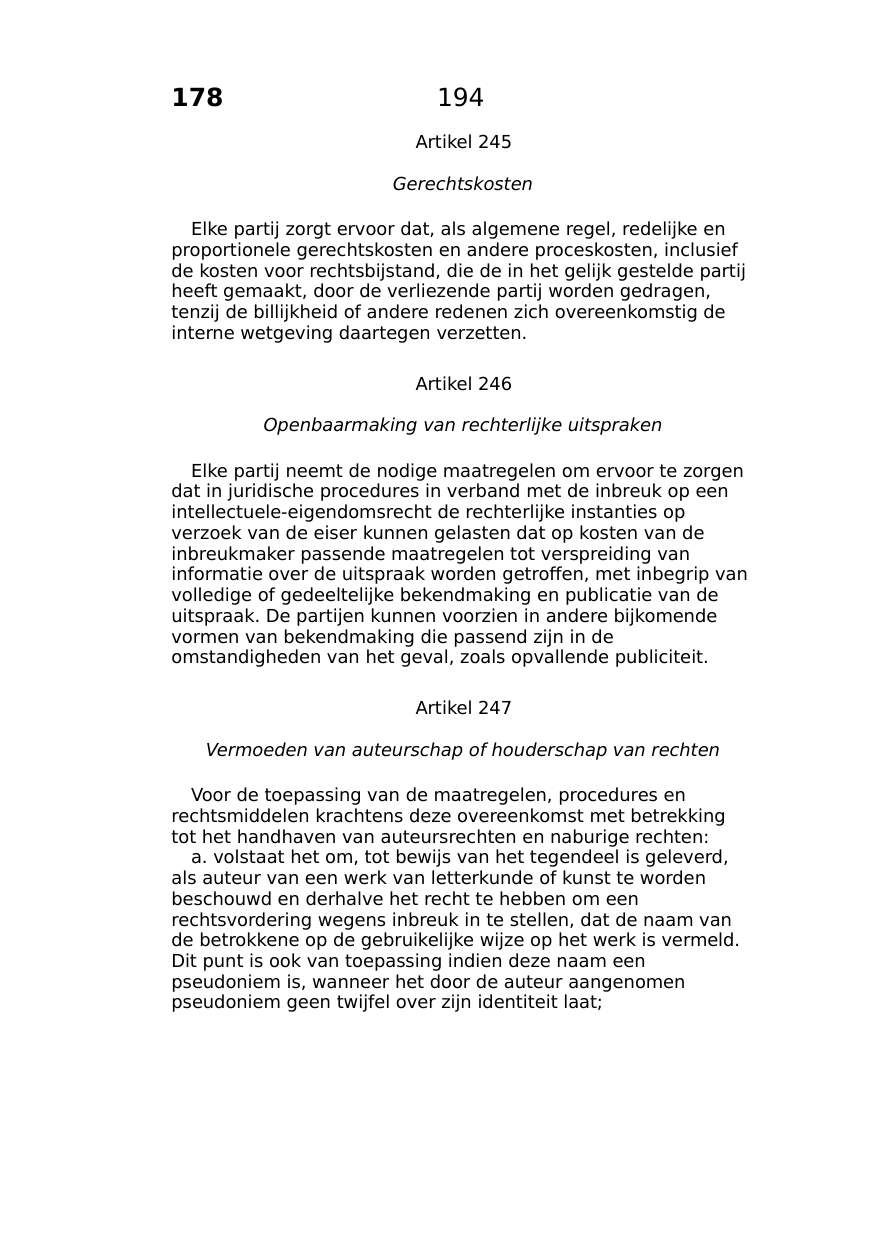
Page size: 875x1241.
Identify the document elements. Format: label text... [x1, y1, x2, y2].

subtitle Artikel 245 Gerechtskosten [171, 132, 756, 194]
text a. volstaat het om, tot bewijs van het tegendeel is geleverd, als auteur van een werk van letterkunde of kunst te worden beschouwd en derhalve het recht te hebben om een rechtsvordering wegens inbreuk in te stellen, dat de naam van de betrokkene op de gebruikelijke wijze op het werk is vermeld. Dit punt is ook van toepassing indien deze naam een pseudoniem is, wanneer het door de auteur aangenomen pseudoniem geen twijfel over zijn identiteit laat; [171, 847, 756, 1013]
text Elke partij neemt de nodige maatregelen om ervoor te zorgen dat in juridische procedures in verband met de inbreuk op een intellectuele-eigendomsrecht de rechterlijke instanties op verzoek van de eiser kunnen gelasten dat op kosten van de inbreukmaker passende maatregelen tot verspreiding van informatie over de uitspraak worden getroffen, met inbegrip van volledige of gedeeltelijke bekendmaking en publicatie van de uitspraak. De partijen kunnen voorzien in andere bijkomende vormen van bekendmaking die passend zijn in de omstandigheden van het geval, zoals opvallende publiciteit. [171, 461, 756, 668]
subtitle Artikel 247 Vermoeden van auteurschap of houderschap van rechten [171, 698, 756, 760]
text Voor de toepassing van de maatregelen, procedures en rechtsmiddelen krachtens deze overeenkomst met betrekking tot het handhaven van auteursrechten en naburige rechten: [171, 785, 756, 847]
subtitle Artikel 246 Openbaarmaking van rechterlijke uitspraken [171, 373, 756, 436]
text Elke partij zorgt ervoor dat, als algemene regel, redelijke en proportionele gerechtskosten en andere proceskosten, inclusief de kosten voor rechtsbijstand, die de in het gelijk gestelde partij heeft gemaakt, door de verliezende partij worden gedragen, tenzij de billijkheid of andere redenen zich overeenkomstig de interne wetgeving daartegen verzetten. [171, 219, 756, 343]
